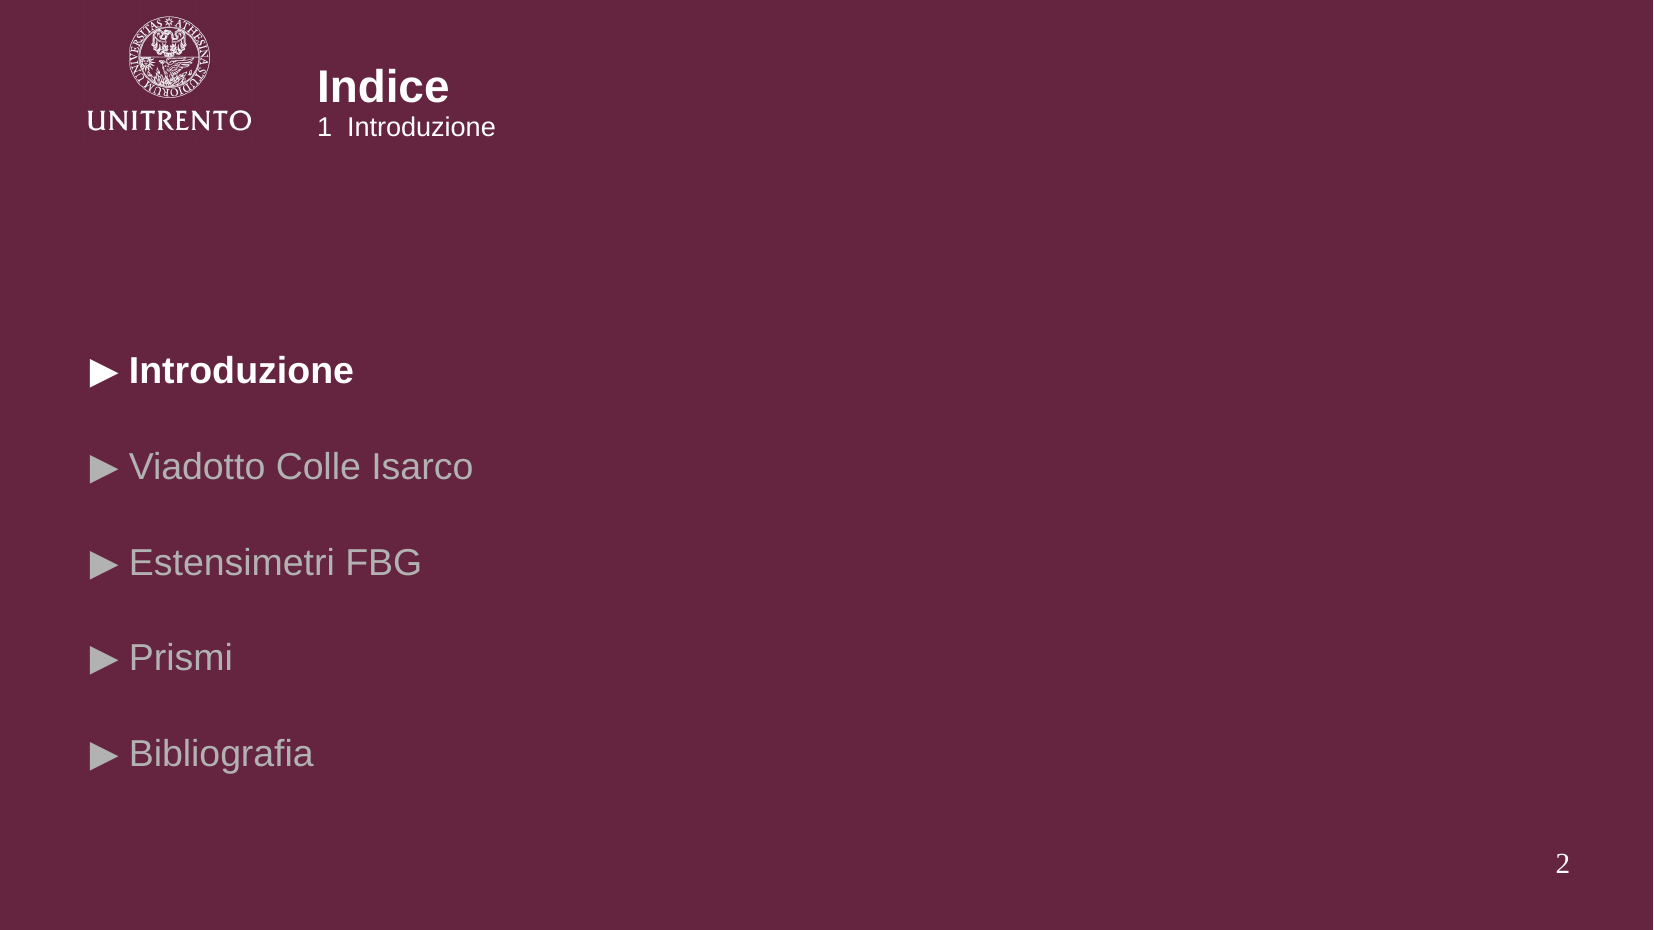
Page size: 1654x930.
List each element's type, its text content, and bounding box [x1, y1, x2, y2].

picture [74, 0, 263, 151]
text_box Indice 1 Introduzione [302, 53, 603, 151]
text_box ▶ Introduzione ▶ Viadotto Colle Isarco ▶ Estensimetri FBG ▶ Prismi ▶ Bibliografia [75, 300, 788, 782]
